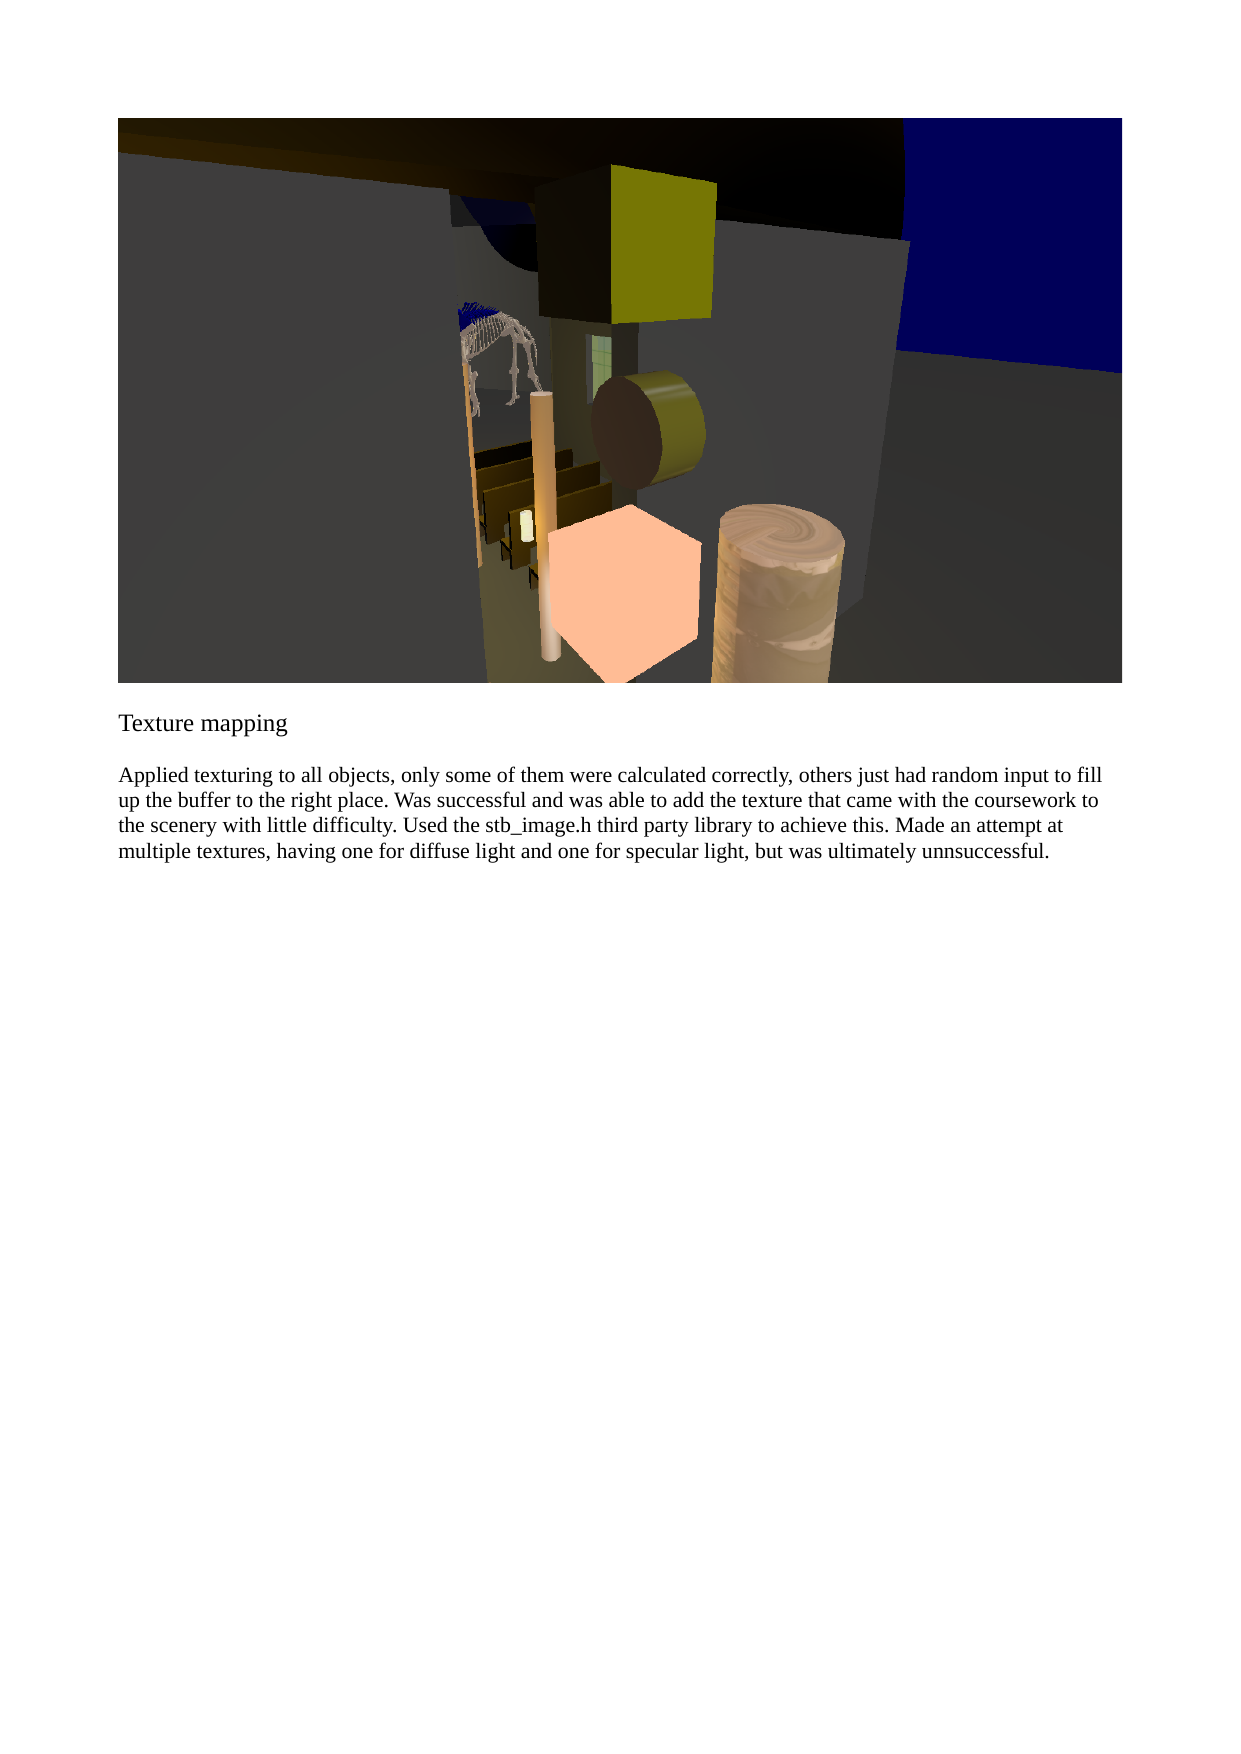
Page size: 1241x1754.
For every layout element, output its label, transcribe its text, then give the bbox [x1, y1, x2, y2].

text Texture mapping [118, 708, 1122, 737]
text Applied texturing to all objects, only some of them were calculated correctly, others just had random input to fill up the buffer to the right place. Was successful and was able to add the texture that came with the coursework to the scenery with little difficulty. Used the stb_image.h third party library to achieve this. Made an attempt at multiple textures, having one for diffuse light and one for specular light, but was ultimately unnsuccessful. [118, 762, 1122, 863]
picture [118, 118, 1123, 683]
